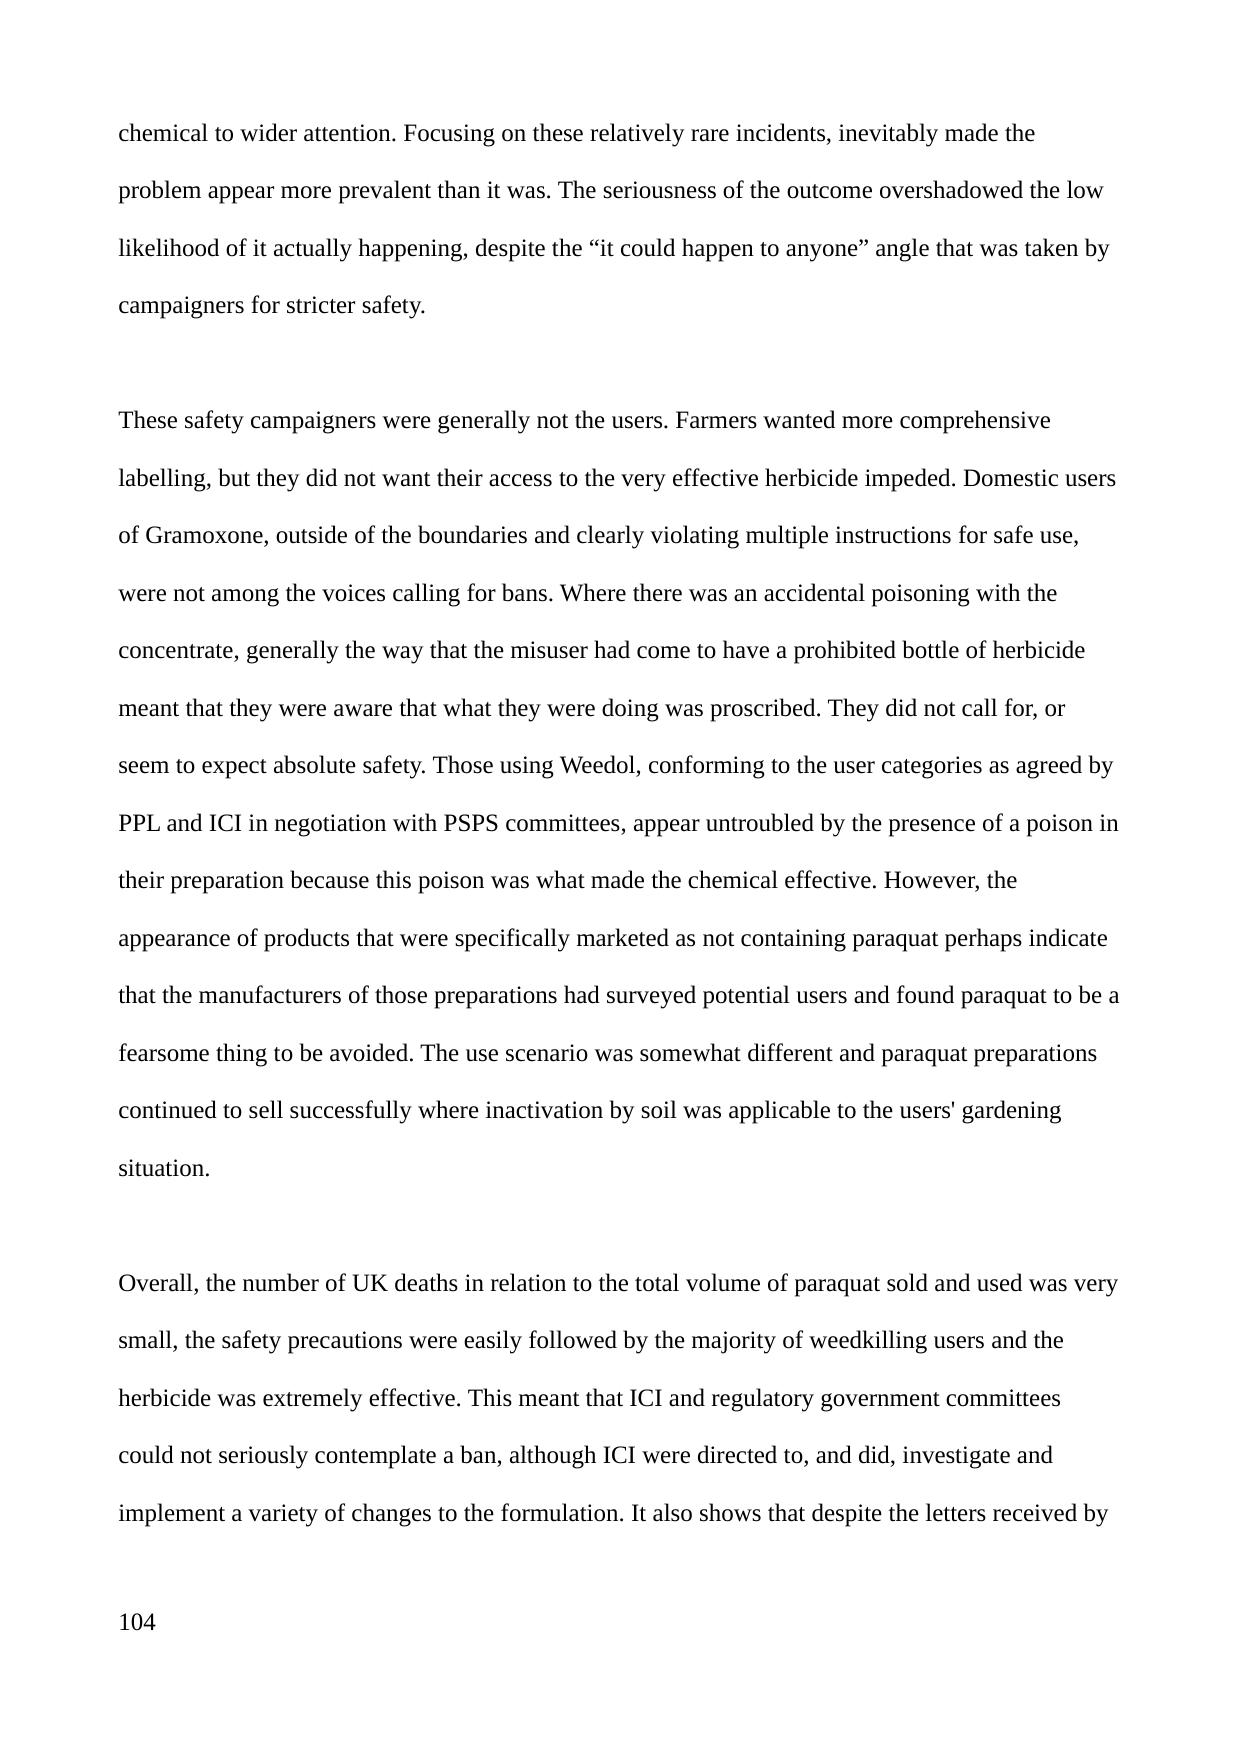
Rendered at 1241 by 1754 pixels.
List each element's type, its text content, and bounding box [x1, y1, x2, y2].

text chemical to wider attention. Focusing on these relatively rare incidents, inevitably made the problem appear more prevalent than it was. The seriousness of the outcome overshadowed the low likelihood of it actually happening, despite the “it could happen to anyone” angle that was taken by campaigners for stricter safety. [118, 118, 1122, 319]
text These safety campaigners were generally not the users. Farmers wanted more comprehensive labelling, but they did not want their access to the very effective herbicide impeded. Domestic users of Gramoxone, outside of the boundaries and clearly violating multiple instructions for safe use, were not among the voices calling for bans. Where there was an accidental poisoning with the concentrate, generally the way that the misuser had come to have a prohibited bottle of herbicide meant that they were aware that what they were doing was proscribed. They did not call for, or seem to expect absolute safety. Those using Weedol, conforming to the user categories as agreed by PPL and ICI in negotiation with PSPS committees, appear untroubled by the presence of a poison in their preparation because this poison was what made the chemical effective. However, the appearance of products that were specifically marketed as not containing paraquat perhaps indicate that the manufacturers of those preparations had surveyed potential users and found paraquat to be a fearsome thing to be avoided. The use scenario was somewhat different and paraquat preparations continued to sell successfully where inactivation by soil was applicable to the users' gardening situation. [118, 406, 1122, 1182]
text Overall, the number of UK deaths in relation to the total volume of paraquat sold and used was very small, the safety precautions were easily followed by the majority of weedkilling users and the herbicide was extremely effective. This meant that ICI and regulatory government committees could not seriously contemplate a ban, although ICI were directed to, and did, investigate and implement a variety of changes to the formulation. It also shows that despite the letters received by [118, 1268, 1122, 1527]
